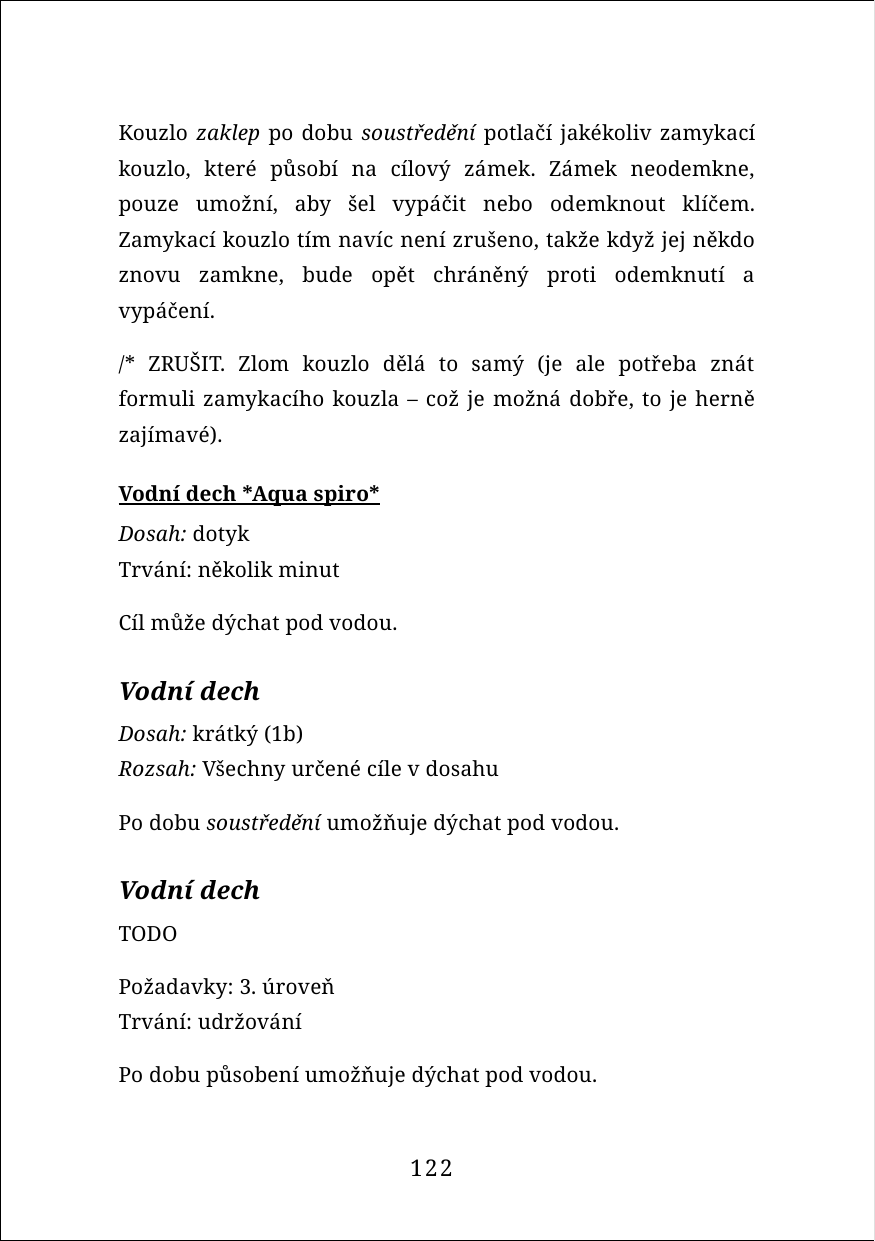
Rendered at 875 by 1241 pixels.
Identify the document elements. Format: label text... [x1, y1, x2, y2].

text Kouzlo zaklep po dobu soustředění potlačí jakékoliv zamykací kouzlo, které působí na cílový zámek. Zámek neodemkne, pouze umožní, aby šel vypáčit nebo odemknout klíčem. Zamykací kouzlo tím navíc není zrušeno, takže když jej někdo znovu zamkne, bude opět chráněný proti odemknutí a vypáčení. [118, 118, 756, 324]
subtitle Vodní dech [118, 873, 756, 907]
text Dosah: dotyk Trvání: několik minut [118, 519, 756, 583]
text Po dobu působení umožňuje dýchat pod vodou. [118, 1061, 756, 1089]
subtitle Vodní dech *Aqua spiro* [118, 479, 756, 508]
text Dosah: krátký (1b) Rozsah: Všechny určené cíle v dosahu [118, 719, 756, 783]
text Po dobu soustředění umožňuje dýchat pod vodou. [118, 808, 756, 836]
text Požadavky: 3. úroveň Trvání: udržování [118, 972, 756, 1036]
subtitle Vodní dech [118, 673, 756, 707]
text /* ZRUŠIT. Zlom kouzlo dělá to samý (je ale potřeba znát formuli zamykacího kouzla – což je možná dobře, to je herně zajímavé). [118, 349, 756, 448]
text TODO [118, 919, 756, 947]
text Cíl může dýchat pod vodou. [118, 608, 756, 637]
